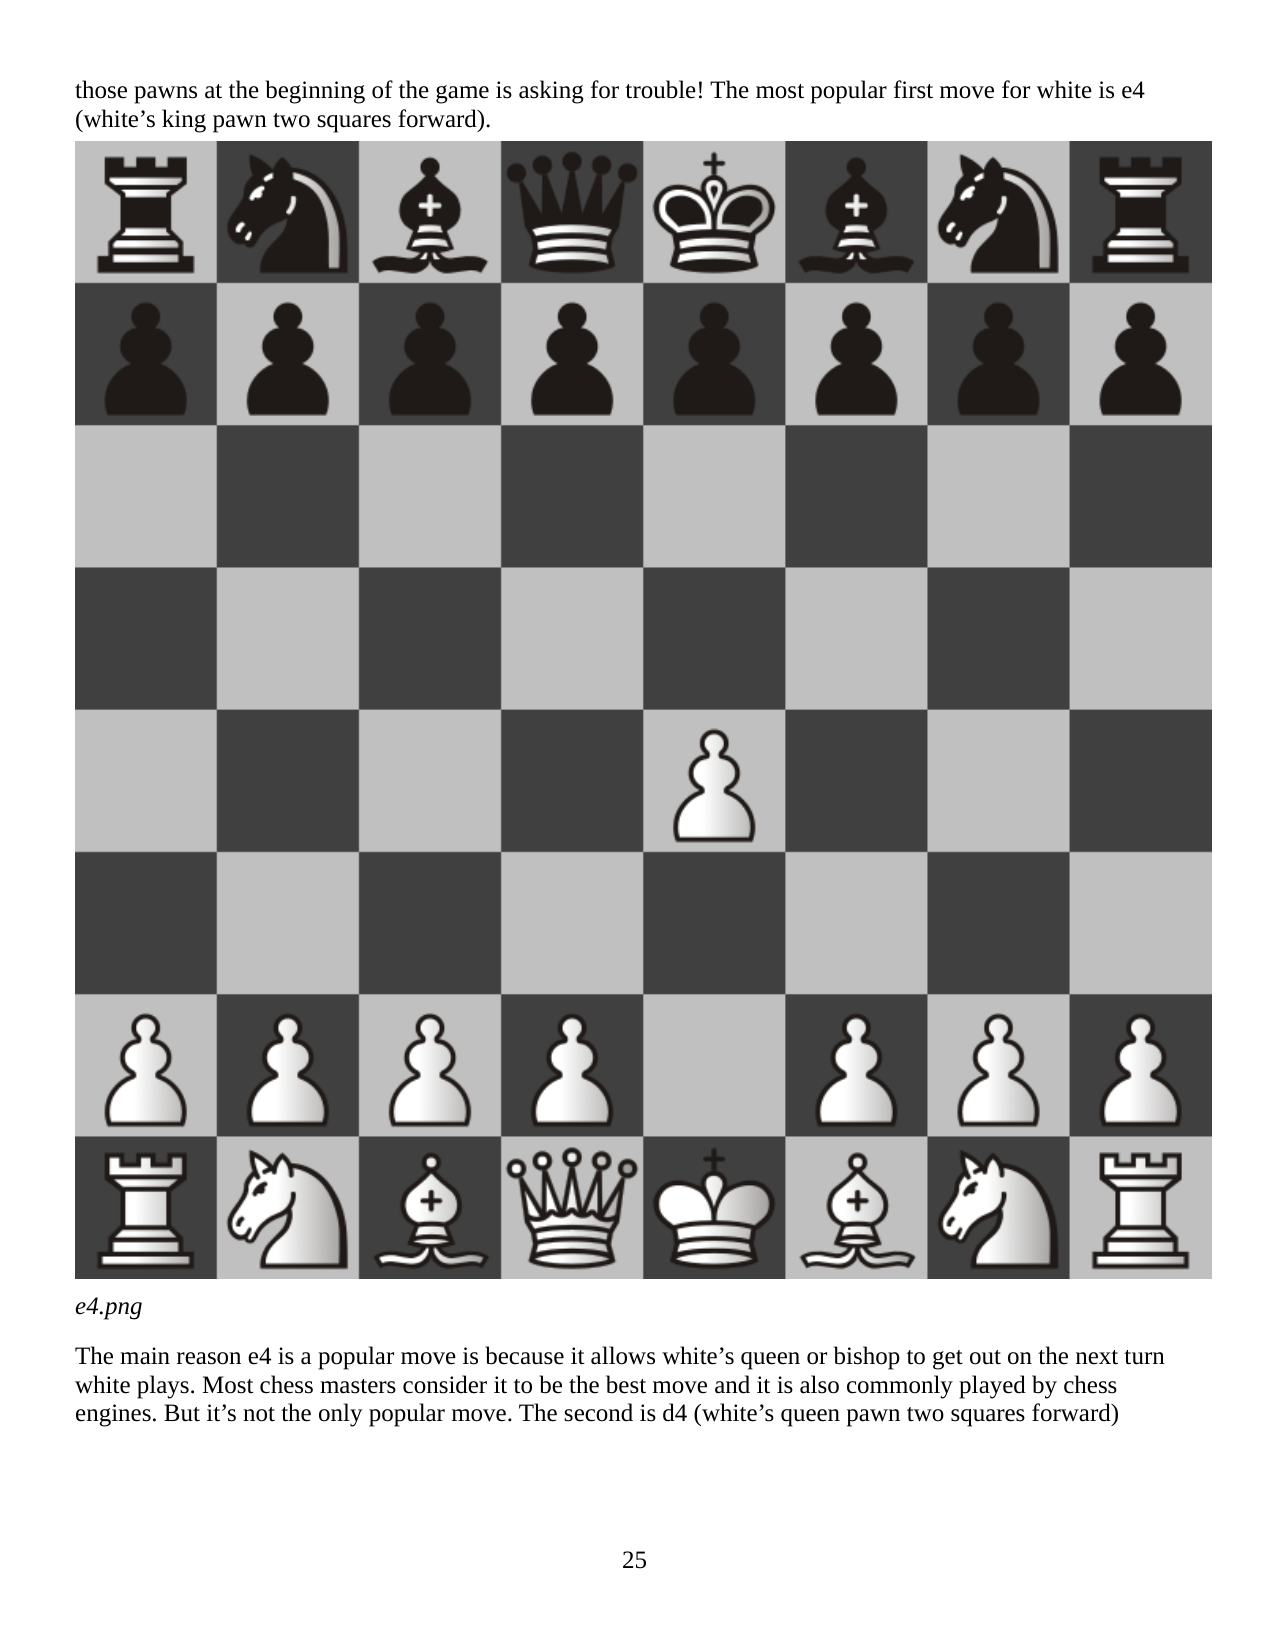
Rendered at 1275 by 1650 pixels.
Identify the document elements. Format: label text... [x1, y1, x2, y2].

text The main reason e4 is a popular move is because it allows white’s queen or bishop to get out on the next turn white plays. Most chess masters consider it to be the best move and it is also commonly played by chess engines. But it’s not the only popular move. The second is d4 (white’s queen pawn two squares forward) [75, 1341, 1200, 1427]
text e4.png [75, 1291, 1200, 1319]
text those pawns at the beginning of the game is asking for trouble! The most popular first move for white is e4 (white’s king pawn two squares forward). [75, 75, 1200, 132]
picture [75, 141, 1212, 1279]
